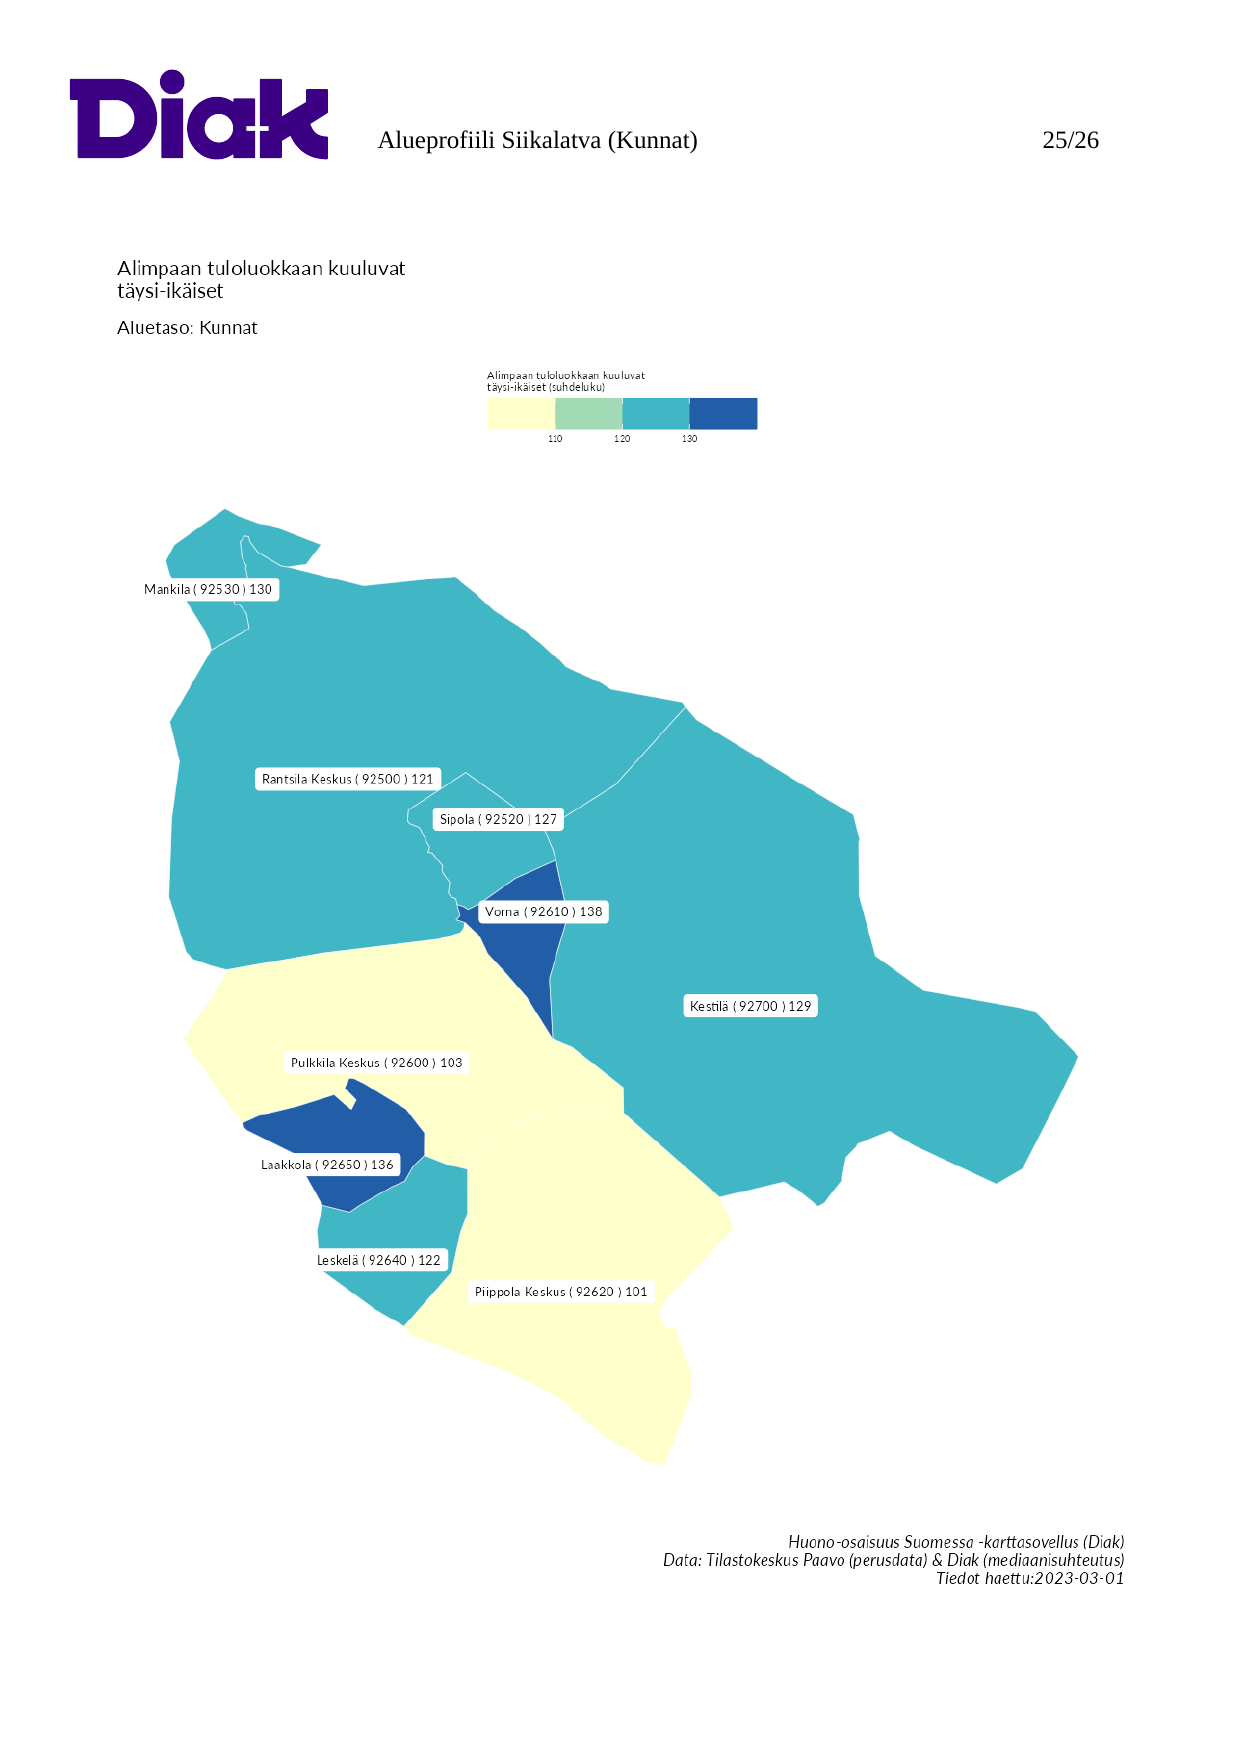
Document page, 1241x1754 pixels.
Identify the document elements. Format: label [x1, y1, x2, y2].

picture [61, 196, 1179, 1651]
